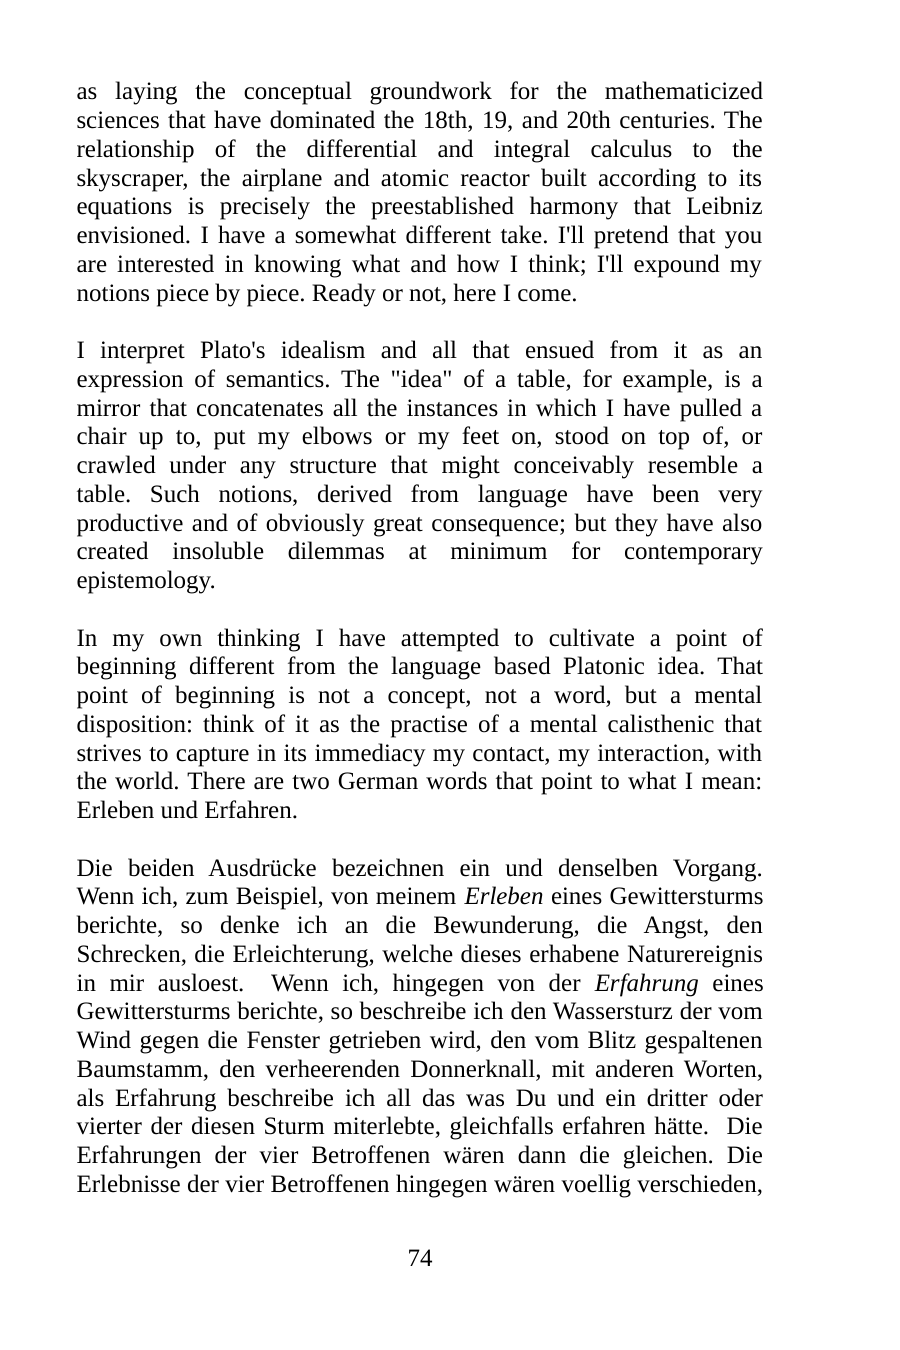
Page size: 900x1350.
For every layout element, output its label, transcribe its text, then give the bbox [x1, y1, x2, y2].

text Die beiden Ausdrücke bezeichnen ein und denselben Vorgang. Wenn ich, zum Beispiel, von meinem Erleben eines Gewittersturms berichte, so denke ich an die Bewunderung, die Angst, den Schrecken, die Erleichterung, welche dieses erhabene Naturereignis in mir ausloest. Wenn ich, hingegen von der Erfahrung eines Gewittersturms berichte, so beschreibe ich den Wassersturz der vom Wind gegen die Fenster getrieben wird, den vom Blitz gespaltenen Baumstamm, den verheerenden Donnerknall, mit anderen Worten, als Erfahrung beschreibe ich all das was Du und ein dritter oder vierter der diesen Sturm miterlebte, gleichfalls erfahren hätte. Die Erfahrungen der vier Betroffenen wären dann die gleichen. Die Erlebnisse der vier Betroffenen hingegen wären voellig verschieden, [76, 853, 763, 1198]
text I interpret Plato's idealism and all that ensued from it as an expression of semantics. The "idea" of a table, for example, is a mirror that concatenates all the instances in which I have pulled a chair up to, put my elbows or my feet on, stood on top of, or crawled under any structure that might conceivably resemble a table. Such notions, derived from language have been very productive and of obviously great consequence; but they have also created insoluble dilemmas at minimum for contemporary epistemology. [76, 335, 763, 594]
text as laying the conceptual groundwork for the mathematicized sciences that have dominated the 18th, 19, and 20th centuries. The relationship of the differential and integral calculus to the skyscraper, the airplane and atomic reactor built according to its equations is precisely the preestablished harmony that Leibniz envisioned. I have a somewhat different take. I'll pretend that you are interested in knowing what and how I think; I'll expound my notions piece by piece. Ready or not, here I come. [76, 76, 763, 306]
text In my own thinking I have attempted to cultivate a point of beginning different from the language based Platonic idea. That point of beginning is not a concept, not a word, but a mental disposition: think of it as the practise of a mental calisthenic that strives to capture in its immediacy my contact, my interaction, with the world. There are two German words that point to what I mean: Erleben und Erfahren. [76, 623, 763, 824]
